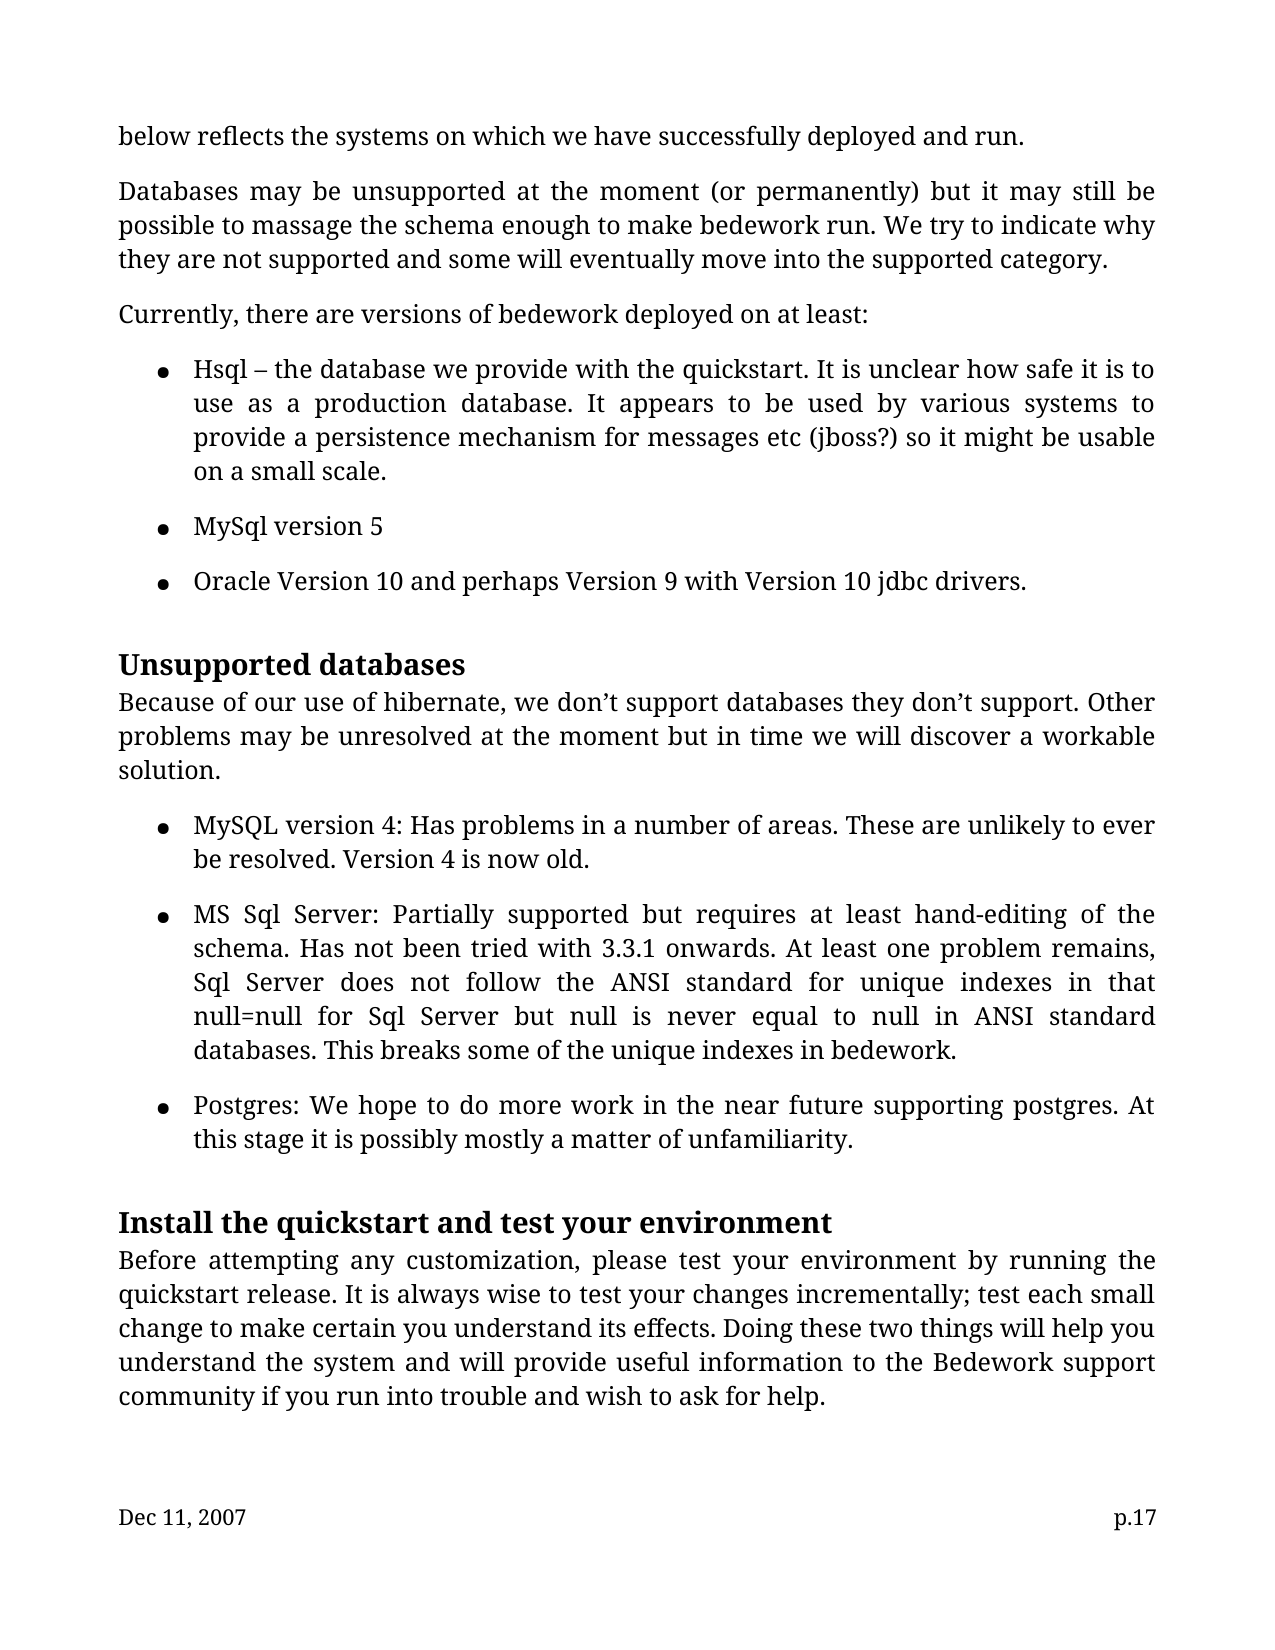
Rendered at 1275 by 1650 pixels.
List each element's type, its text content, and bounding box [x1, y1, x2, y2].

text Before attempting any customization, please test your environment by running the quickstart release. It is always wise to test your changes incrementally; test each small change to make certain you understand its effects. Doing these two things will help you understand the system and will provide useful information to the Bedework support community if you run into trouble and wish to ask for help. [118, 1242, 1157, 1413]
subtitle Unsupported databases [118, 644, 1157, 684]
list MySQL version 4: Has problems in a number of areas. These are unlikely to ever be resolved. Version 4 is now old. [156, 807, 1157, 876]
list Oracle Version 10 and perhaps Version 9 with Version 10 jdbc drivers. [156, 564, 1157, 598]
text Currently, there are versions of bedework deployed on at least: [118, 296, 1157, 331]
text Databases may be unsupported at the moment (or permanently) but it may still be possible to massage the schema enough to make bedework run. We try to indicate why they are not supported and some will eventually move into the supported category. [118, 173, 1157, 275]
list Postgres: We hope to do more work in the near future supporting postgres. At this stage it is possibly mostly a matter of unfamiliarity. [156, 1088, 1157, 1156]
list MS Sql Server: Partially supported but requires at least hand-editing of the schema. Has not been tried with 3.3.1 onwards. At least one problem remains, Sql Server does not follow the ANSI standard for unique indexes in that null=null for Sql Server but null is never equal to null in ANSI standard databases. This breaks some of the unique indexes in bedework. [156, 897, 1157, 1067]
text Because of our use of hibernate, we don’t support databases they don’t support. Other problems may be unresolved at the moment but in time we will discover a workable solution. [118, 684, 1157, 786]
text below reflects the systems on which we have successfully deployed and run. [118, 118, 1157, 152]
list Hsql – the database we provide with the quickstart. It is unclear how safe it is to use as a production database. It appears to be used by various systems to provide a persistence mechanism for messages etc (jboss?) so it might be usable on a small scale. [156, 352, 1157, 488]
list MySql version 5 [156, 509, 1157, 543]
subtitle Install the quickstart and test your environment [118, 1203, 1157, 1242]
